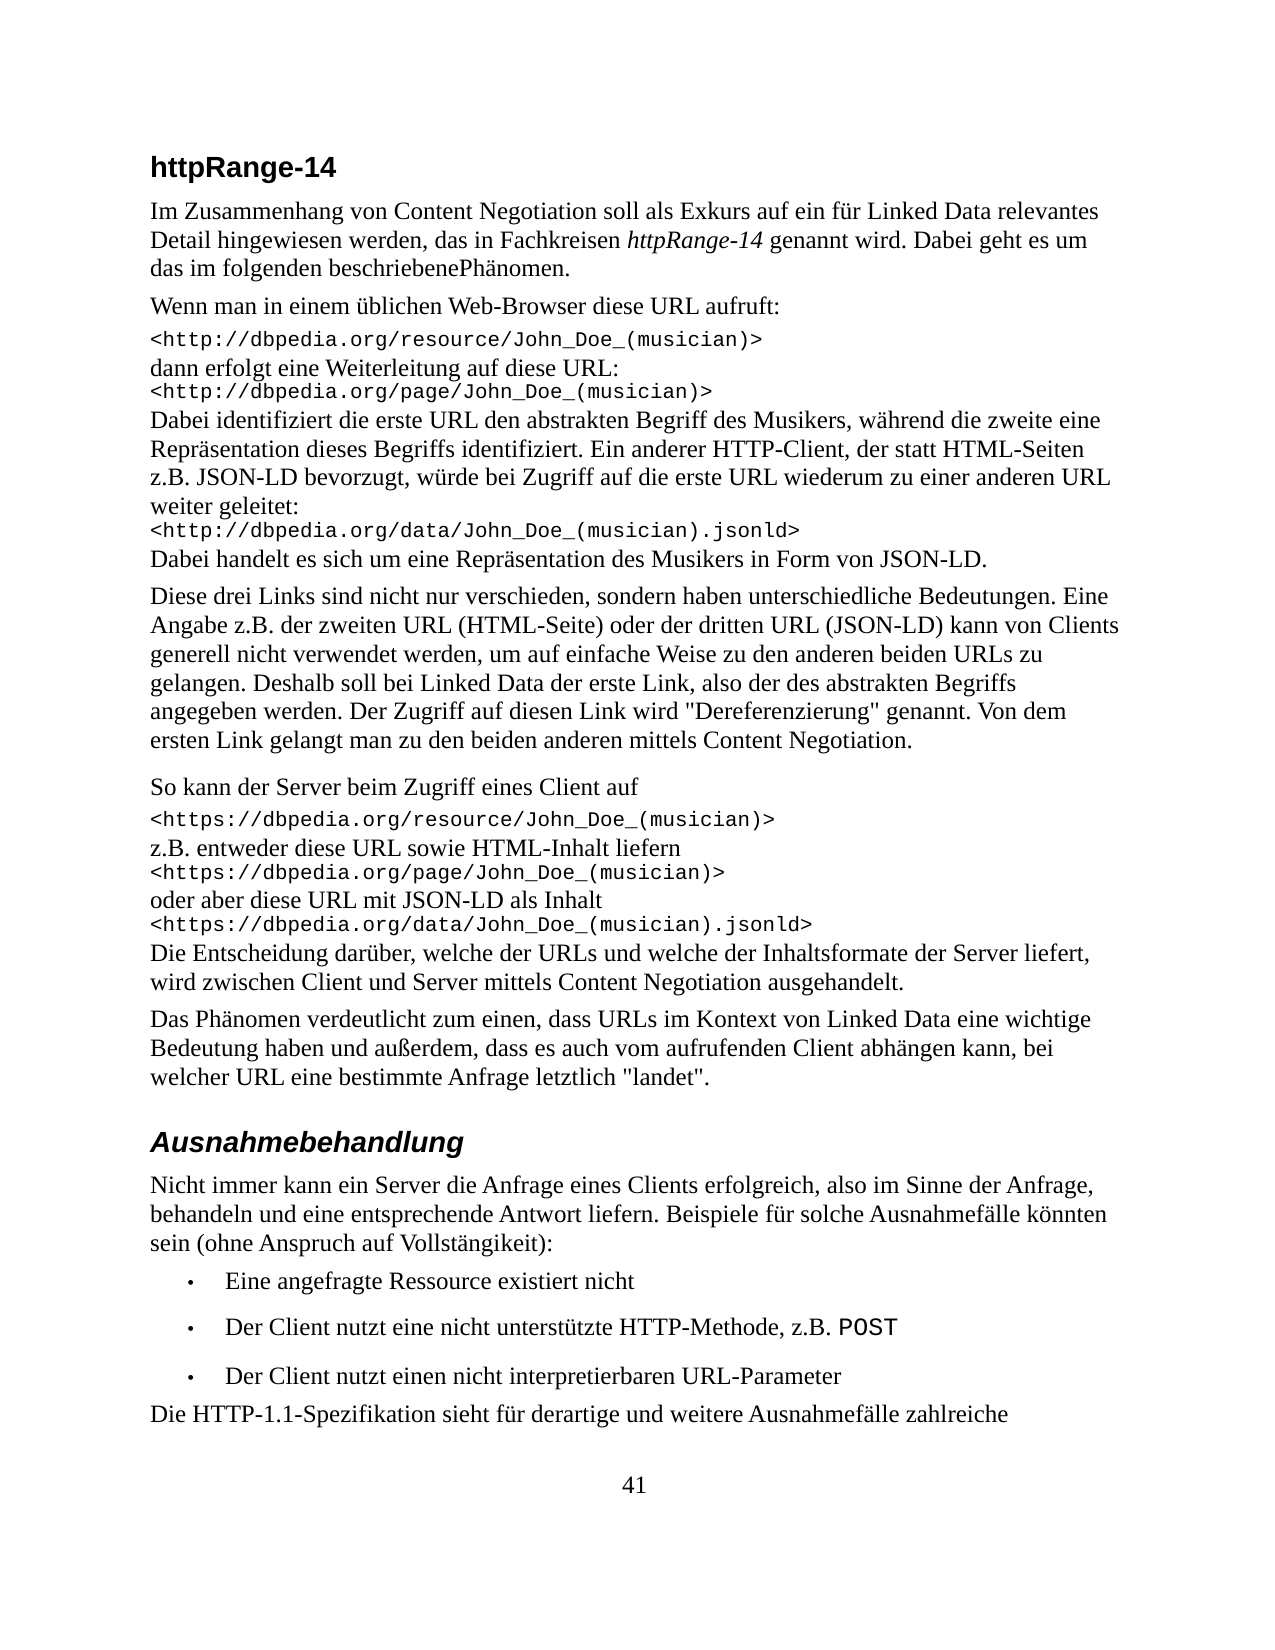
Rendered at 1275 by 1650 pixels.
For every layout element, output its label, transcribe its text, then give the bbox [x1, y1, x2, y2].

text <http://dbpedia.org/page/John_Doe_(musician)> [150, 381, 1125, 405]
list Der Client nutzt einen nicht interpretierbaren URL-Parameter [187, 1361, 1125, 1390]
text oder aber diese URL mit JSON-LD als Inhalt [150, 886, 1125, 914]
text <https://dbpedia.org/data/John_Doe_(musician).jsonld> [150, 914, 1125, 938]
text Im Zusammenhang von Content Negotiation soll als Exkurs auf ein für Linked Data relevantes Detail hingewiesen werden, das in Fachkreisen httpRange-14 genannt wird. Dabei geht es um das im folgenden beschriebenePhänomen. [150, 196, 1125, 282]
text <http://dbpedia.org/data/John_Doe_(musician).jsonld> [150, 520, 1125, 544]
text Dabei handelt es sich um eine Repräsentation des Musikers in Form von JSON-LD. [150, 544, 1125, 572]
text Dabei identifiziert die erste URL den abstrakten Begriff des Musikers, während die zweite eine Repräsentation dieses Begriffs identifiziert. Ein anderer HTTP-Client, der statt HTML-Seiten z.B. JSON-LD bevorzugt, würde bei Zugriff auf die erste URL wiederum zu einer anderen URL weiter geleitet: [150, 405, 1125, 520]
text dann erfolgt eine Weiterleitung auf diese URL: [150, 353, 1125, 381]
text Das Phänomen verdeutlicht zum einen, dass URLs im Kontext von Linked Data eine wichtige Bedeutung haben und außerdem, dass es auch vom aufrufenden Client abhängen kann, bei welcher URL eine bestimmte Anfrage letztlich "landet". [150, 1004, 1125, 1091]
text Die Entscheidung darüber, welche der URLs und welche der Inhaltsformate der Server liefert, wird zwischen Client und Server mittels Content Negotiation ausgehandelt. [150, 938, 1125, 995]
text So kann der Server beim Zugriff eines Client auf [150, 772, 1125, 801]
text Diese drei Links sind nicht nur verschieden, sondern haben unterschiedliche Bedeutungen. Eine Angabe z.B. der zweiten URL (HTML-Seite) oder der dritten URL (JSON-LD) kann von Clients generell nicht verwendet werden, um auf einfache Weise zu den anderen beiden URLs zu gelangen. Deshalb soll bei Linked Data der erste Link, also der des abstrakten Begriffs angegeben werden. Der Zugriff auf diesen Link wird "Dereferenzierung" genannt. Von dem ersten Link gelangt man zu den beiden anderen mittels Content Negotiation. [150, 581, 1125, 754]
subtitle httpRange-14 [150, 150, 1125, 183]
text Nicht immer kann ein Server die Anfrage eines Clients erfolgreich, also im Sinne der Anfrage, behandeln und eine entsprechende Antwort liefern. Beispiele für solche Ausnahmefälle könnten sein (ohne Anspruch auf Vollstängikeit): [150, 1171, 1125, 1257]
list Der Client nutzt eine nicht unterstützte HTTP-Methode, z.B. POST [187, 1312, 1125, 1343]
text Die HTTP-1.1-Spezifikation sieht für derartige und weitere Ausnahmefälle zahlreiche [150, 1399, 1125, 1428]
text <https://dbpedia.org/page/John_Doe_(musician)> [150, 862, 1125, 886]
text <https://dbpedia.org/resource/John_Doe_(musician)> [150, 809, 1125, 833]
subtitle Ausnahmebehandlung [150, 1124, 1125, 1158]
list Eine angefragte Ressource existiert nicht [187, 1266, 1125, 1294]
text Wenn man in einem üblichen Web-Browser diese URL aufruft: [150, 291, 1125, 320]
text <http://dbpedia.org/resource/John_Doe_(musician)> [150, 329, 1125, 353]
text z.B. entweder diese URL sowie HTML-Inhalt liefern [150, 833, 1125, 862]
